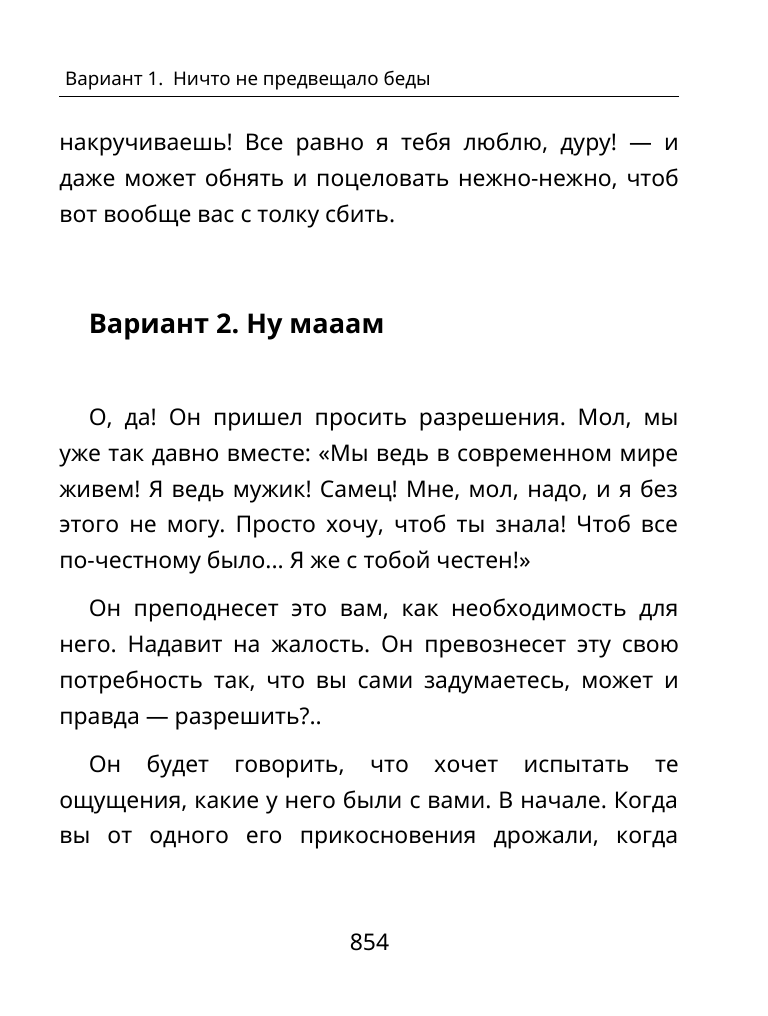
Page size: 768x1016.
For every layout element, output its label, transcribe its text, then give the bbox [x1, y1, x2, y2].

subtitle Вариант 2. Ну мааам [59, 305, 679, 342]
text О, да! Он пришел просить разрешения. Мол, мы уже так давно вместе: «Мы ведь в современном мире живем! Я ведь мужик! Самец! Мне, мол, надо, и я без этого не могу. Просто хочу, чтоб ты знала! Чтоб все по-честному было... Я же с тобой честен!» [59, 401, 679, 576]
text Он преподнесет это вам, как необходимость для него. Надавит на жалость. Он превознесет эту свою потребность так, что вы сами задумаетесь, может и правда — разрешить?.. [59, 592, 679, 731]
text накручиваешь! Все равно я тебя люблю, дуру! — и даже может обнять и поцеловать нежно-нежно, чтоб вот вообще вас с толку сбить. [59, 126, 679, 229]
text Он будет говорить, что хочет испытать те ощущения, какие у него были с вами. В начале. Когда вы от одного его прикосновения дрожали, когда [59, 748, 679, 851]
